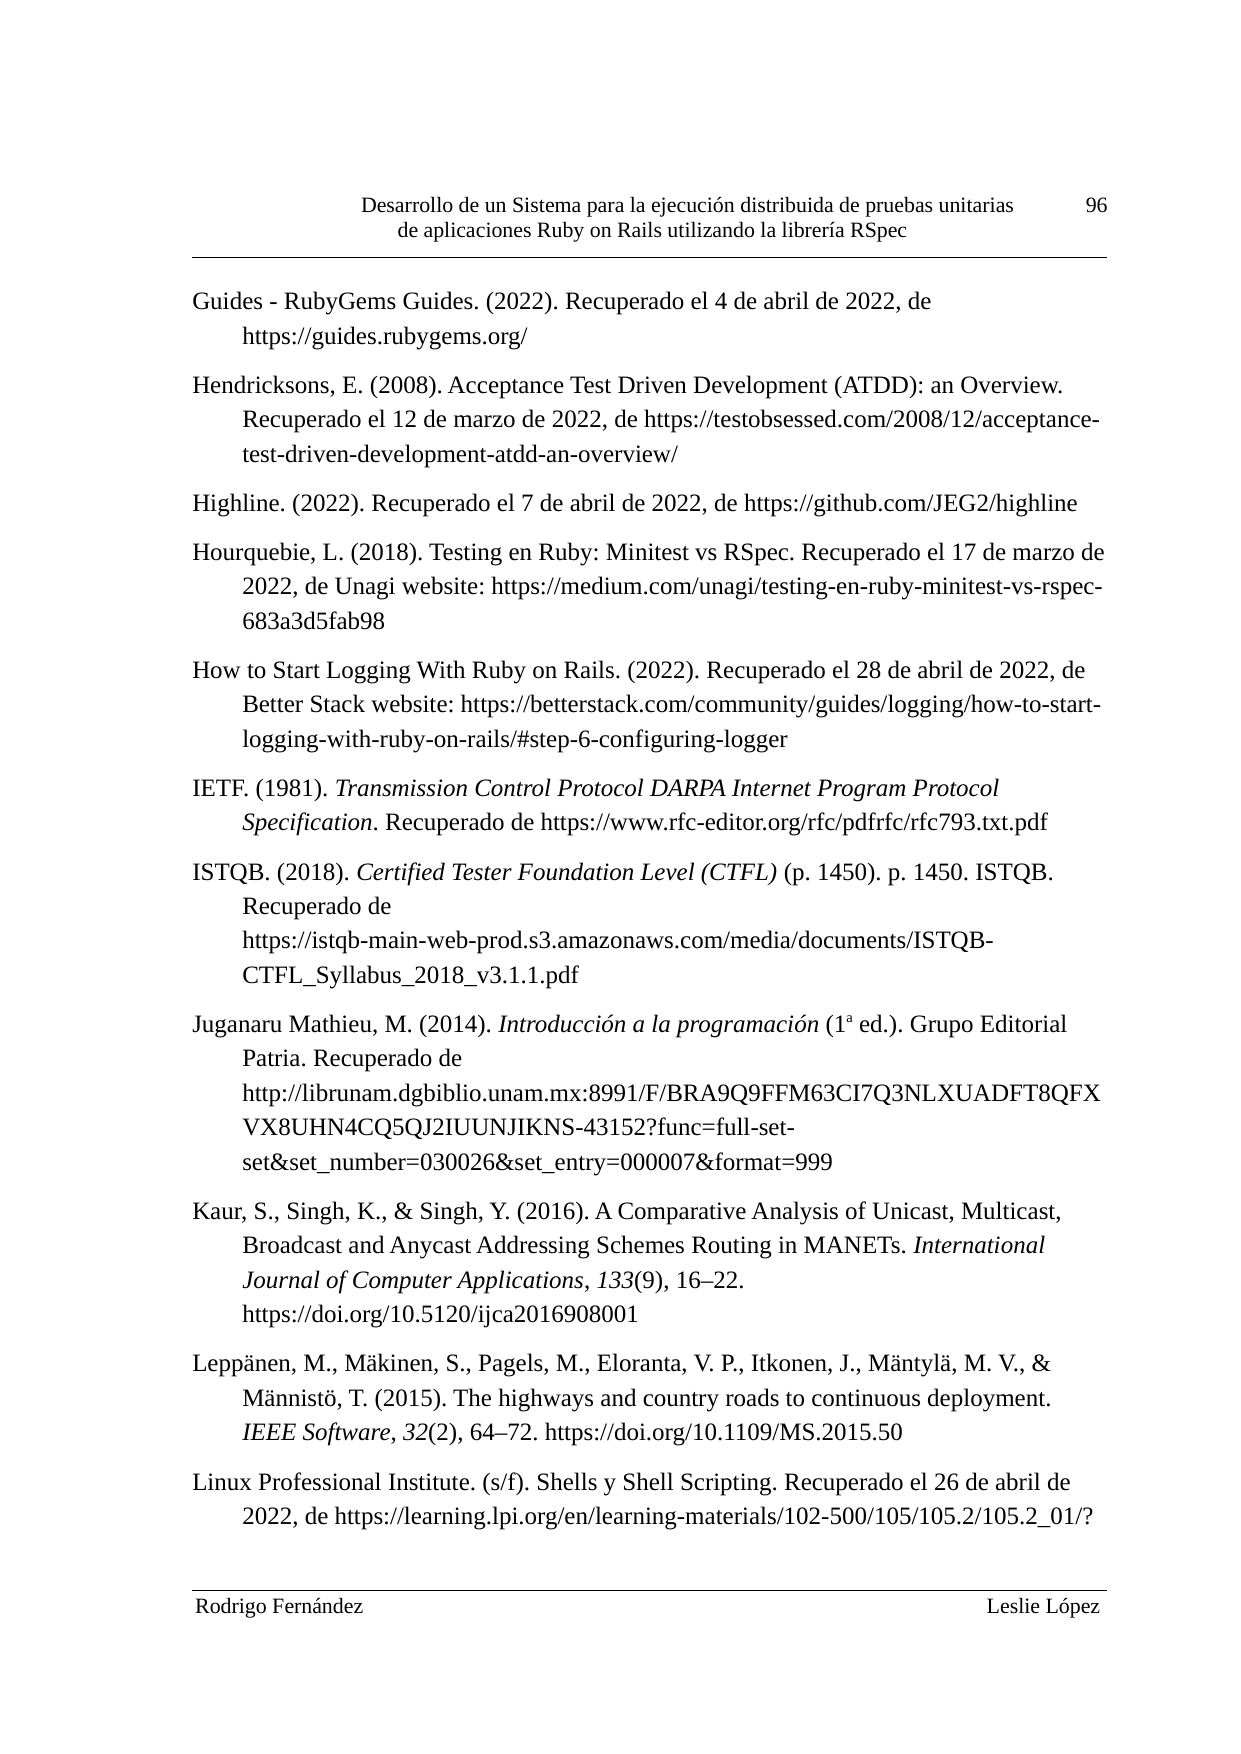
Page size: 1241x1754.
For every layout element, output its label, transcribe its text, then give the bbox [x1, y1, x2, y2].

text ISTQB. (2018). Certified Tester Foundation Level (CTFL) (p. 1450). p. 1450. ISTQB. Recuperado de https://istqb-main-web-prod.s3.amazonaws.com/media/documents/ISTQB-CTFL_Syllabus_2018_v3.1.1.pdf [192, 857, 1107, 989]
text Hourquebie, L. (2018). Testing en Ruby: Minitest vs RSpec. Recuperado el 17 de marzo de 2022, de Unagi website: https://medium.com/unagi/testing-en-ruby-minitest-vs-rspec-683a3d5fab98 [192, 537, 1107, 635]
text Hendricksons, E. (2008). Acceptance Test Driven Development (ATDD): an Overview. Recuperado el 12 de marzo de 2022, de https://testobsessed.com/2008/12/acceptance-test-driven-development-atdd-an-overview/ [192, 370, 1107, 468]
text Kaur, S., Singh, K., & Singh, Y. (2016). A Comparative Analysis of Unicast, Multicast, Broadcast and Anycast Addressing Schemes Routing in MANETs. International Journal of Computer Applications, 133(9), 16–22. https://doi.org/10.5120/ijca2016908001 [192, 1196, 1107, 1328]
text Juganaru Mathieu, M. (2014). Introducción a la programación (1a ed.). Grupo Editorial Patria. Recuperado de http://librunam.dgbiblio.unam.mx:8991/F/BRA9Q9FFM63CI7Q3NLXUADFT8QFXVX8UHN4CQ5QJ2IUUNJIKNS-43152?func=full-set-set&set_number=030026&set_entry=000007&format=999 [192, 1009, 1107, 1176]
text Highline. (2022). Recuperado el 7 de abril de 2022, de https://github.com/JEG2/highline [192, 488, 1107, 517]
text Linux Professional Institute. (s/f). Shells y Shell Scripting. Recuperado el 26 de abril de 2022, de https://learning.lpi.org/en/learning-materials/102-500/105/105.2/105.2_01/? [192, 1467, 1107, 1530]
text IETF. (1981). Transmission Control Protocol DARPA Internet Program Protocol Specification. Recuperado de https://www.rfc-editor.org/rfc/pdfrfc/rfc793.txt.pdf [192, 773, 1107, 836]
text Leppänen, M., Mäkinen, S., Pagels, M., Eloranta, V. P., Itkonen, J., Mäntylä, M. V., & Männistö, T. (2015). The highways and country roads to continuous deployment. IEEE Software, 32(2), 64–72. https://doi.org/10.1109/MS.2015.50 [192, 1348, 1107, 1446]
text Guides - RubyGems Guides. (2022). Recuperado el 4 de abril de 2022, de https://guides.rubygems.org/ [192, 286, 1107, 349]
text How to Start Logging With Ruby on Rails. (2022). Recuperado el 28 de abril de 2022, de Better Stack website: https://betterstack.com/community/guides/logging/how-to-start-logging-with-ruby-on-rails/#step-6-configuring-logger [192, 655, 1107, 753]
